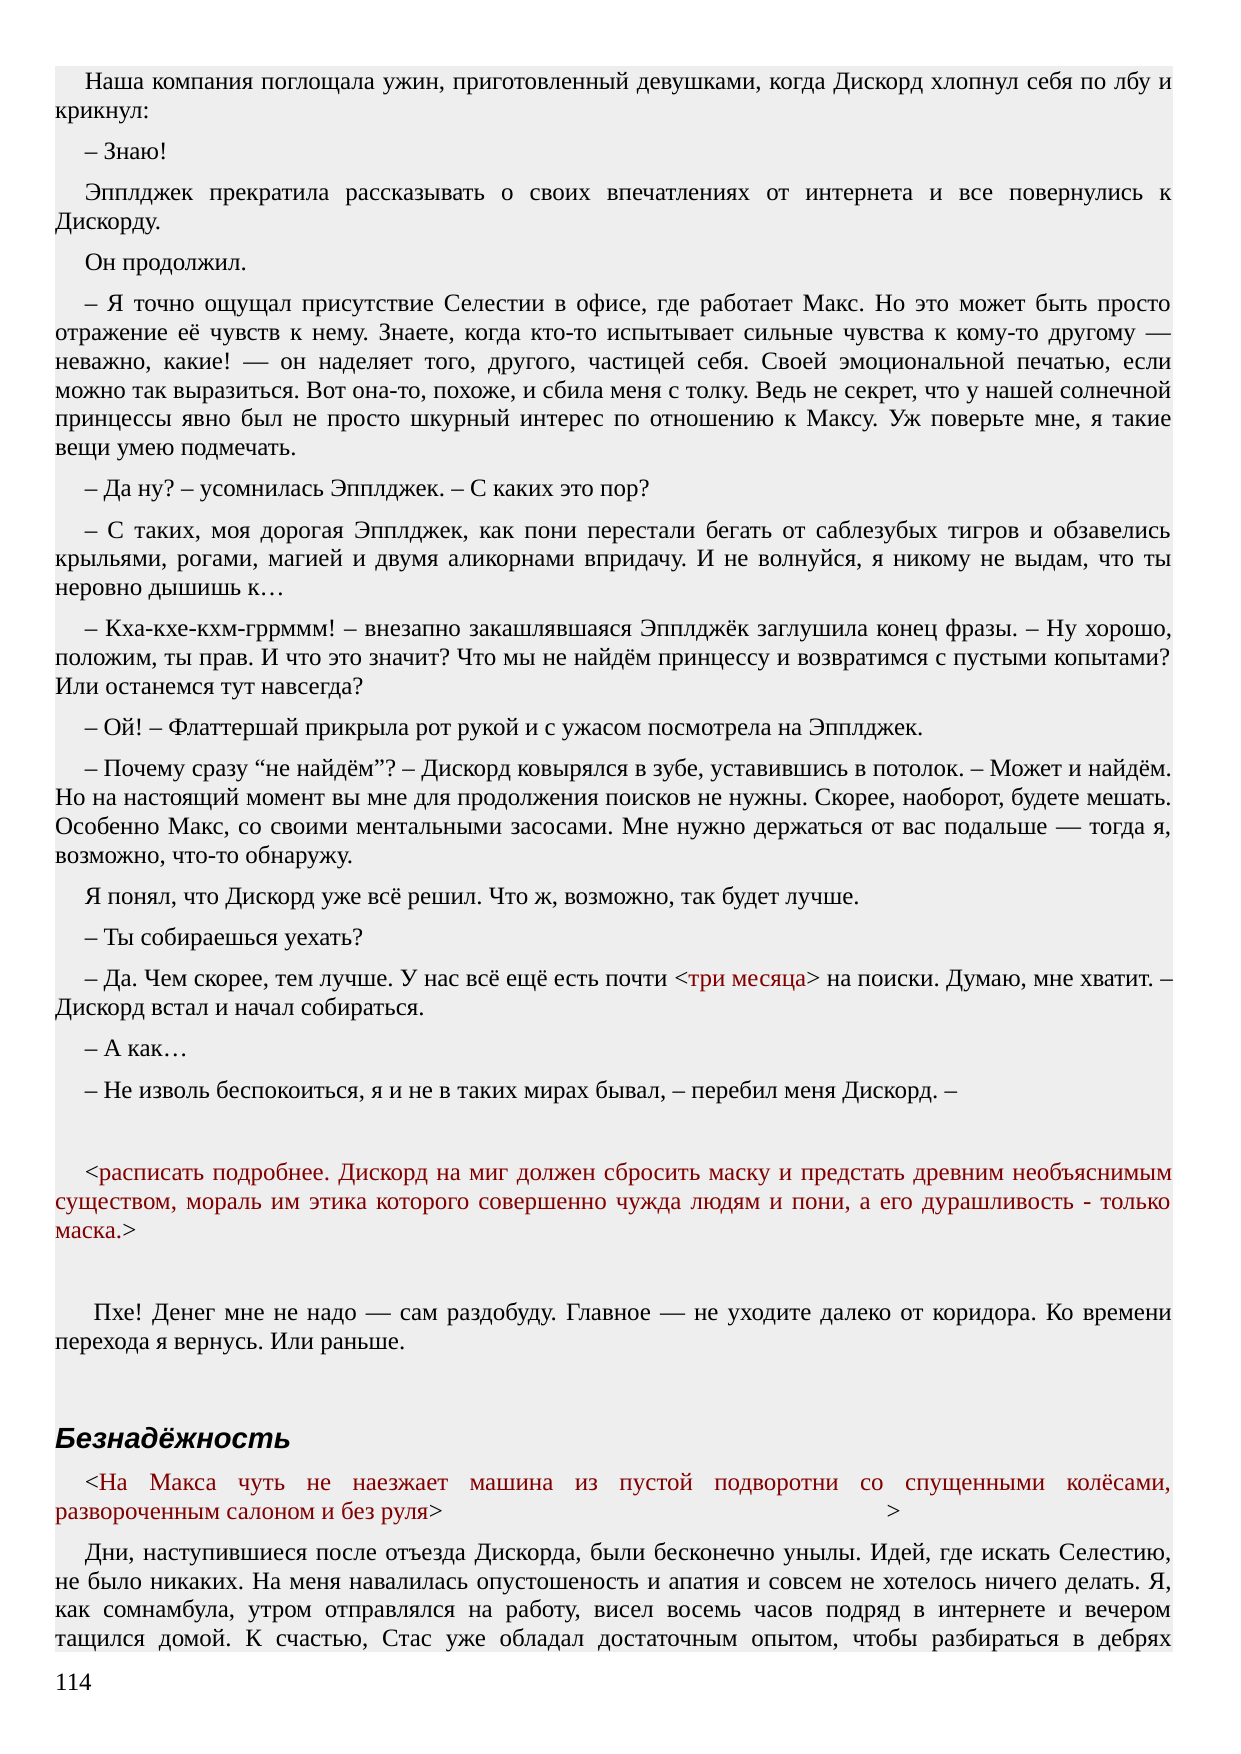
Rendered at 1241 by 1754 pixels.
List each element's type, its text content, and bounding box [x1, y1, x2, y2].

text – Ты собираешься уехать? [55, 922, 1173, 951]
text – Почему сразу “не найдём”? – Дискорд ковырялся в зубе, уставившись в потолок. – Может и найдём. Но на настоящий момент вы мне для продолжения поисков не нужны. Скорее, наоборот, будете мешать. Особенно Макс, со своими ментальными засосами. Мне нужно держаться от вас подальше — тогда я, возможно, что-то обнаружу. [55, 753, 1173, 868]
text <На Макса чуть не наезжает машина из пустой подворотни со спущенными колёсами, развороченным салоном и без руля> > [55, 1467, 1173, 1524]
text Эпплджек прекратила рассказывать о своих впечатлениях от интернета и все повернулись к Дискорду. [55, 177, 1173, 235]
text <расписать подробнее. Дискорд на миг должен сбросить маску и предстать древним необъяснимым существом, мораль им этика которого совершенно чужда людям и пони, а его дурашливость - только маска.> [55, 1157, 1173, 1243]
text Наша компания поглощала ужин, приготовленный девушками, когда Дискорд хлопнул себя по лбу и крикнул: [55, 66, 1173, 123]
text – Знаю! [55, 136, 1173, 165]
text Дни, наступившиеся после отъезда Дискорда, были бесконечно унылы. Идей, где искать Селестию, не было никаких. На меня навалилась опустошеность и апатия и совсем не хотелось ничего делать. Я, как сомнамбула, утром отправлялся на работу, висел восемь часов подряд в интернете и вечером тащился домой. К счастью, Стас уже обладал достаточным опытом, чтобы разбираться в дебрях [55, 1537, 1173, 1652]
text Он продолжил. [55, 247, 1173, 276]
text – Да. Чем скорее, тем лучше. У нас всё ещё есть почти <три месяца> на поиски. Думаю, мне хватит. – Дискорд встал и начал собираться. [55, 963, 1173, 1021]
text – Да ну? – усомнилась Эпплджек. – С каких это пор? [55, 473, 1173, 502]
text – Не изволь беспокоиться, я и не в таких мирах бывал, – перебил меня Дискорд. – [55, 1075, 1173, 1103]
text – Ой! – Флаттершай прикрыла рот рукой и с ужасом посмотрела на Эпплджек. [55, 712, 1173, 741]
text Пхе! Денег мне не надо — сам раздобуду. Главное — не уходите далеко от коридора. Ко времени перехода я вернусь. Или раньше. [55, 1297, 1173, 1355]
text Я понял, что Дискорд уже всё решил. Что ж, возможно, так будет лучше. [55, 881, 1173, 910]
subtitle Безнадёжность [55, 1421, 1173, 1454]
text – Я точно ощущал присутствие Селестии в офисе, где работает Макс. Но это может быть просто отражение её чувств к нему. Знаете, когда кто-то испытывает сильные чувства к кому-то другому — неважно, какие! — он наделяет того, другого, частицей себя. Своей эмоциональной печатью, если можно так выразиться. Вот она-то, похоже, и сбила меня с толку. Ведь не секрет, что у нашей солнечной принцессы явно был не просто шкурный интерес по отношению к Максу. Уж поверьте мне, я такие вещи умею подмечать. [55, 288, 1173, 461]
text – Кха-кхе-кхм-гррммм! – внезапно закашлявшаяся Эпплджёк заглушила конец фразы. – Ну хорошо, положим, ты прав. И что это значит? Что мы не найдём принцессу и возвратимся с пустыми копытами? Или останемся тут навсегда? [55, 613, 1173, 700]
text – А как… [55, 1033, 1173, 1062]
text – С таких, моя дорогая Эпплджек, как пони перестали бегать от саблезубых тигров и обзавелись крыльями, рогами, магией и двумя аликорнами впридачу. И не волнуйся, я никому не выдам, что ты неровно дышишь к… [55, 515, 1173, 601]
